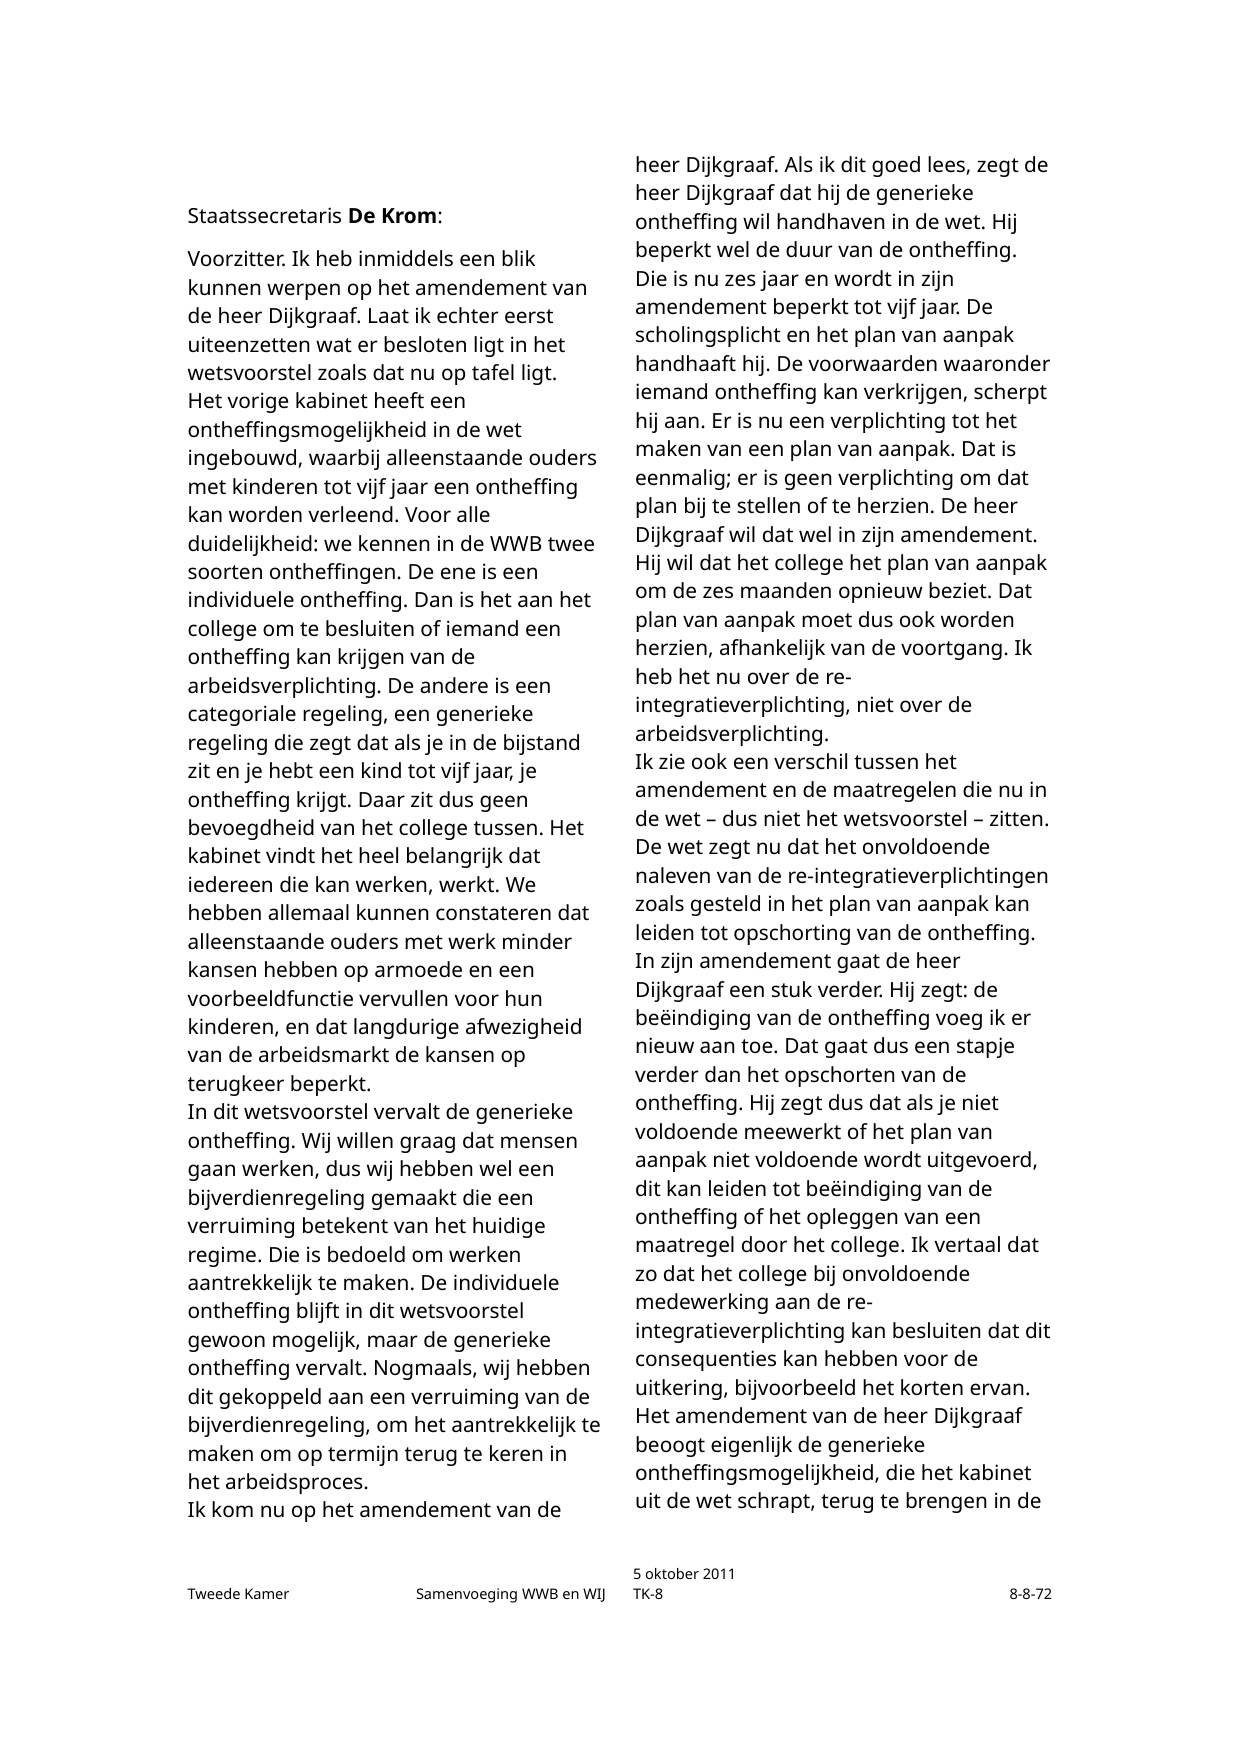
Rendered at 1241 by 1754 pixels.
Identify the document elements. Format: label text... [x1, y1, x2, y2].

text Voorzitter. Ik heb inmiddels een blik kunnen werpen op het amendement van de heer Dijkgraaf. Laat ik echter eerst uiteenzetten wat er besloten ligt in het wetsvoorstel zoals dat nu op tafel ligt. [187, 244, 605, 387]
text Het vorige kabinet heeft een ontheffingsmogelijkheid in de wet ingebouwd, waarbij alleenstaande ouders met kinderen tot vijf jaar een ontheffing kan worden verleend. Voor alle duidelijkheid: we kennen in de WWB twee soorten ontheffingen. De ene is een individuele ontheffing. Dan is het aan het college om te besluiten of iemand een ontheffing kan krijgen van de arbeidsverplichting. De andere is een categoriale regeling, een generieke regeling die zegt dat als je in de bijstand zit en je hebt een kind tot vijf jaar, je ontheffing krijgt. Daar zit dus geen bevoegdheid van het college tussen. Het kabinet vindt het heel belangrijk dat iedereen die kan werken, werkt. We hebben allemaal kunnen constateren dat alleenstaande ouders met werk minder kansen hebben op armoede en een voorbeeldfunctie vervullen voor hun kinderen, en dat langdurige afwezigheid van de arbeidsmarkt de kansen op terugkeer beperkt. [187, 387, 605, 1097]
text Ik zie ook een verschil tussen het amendement en de maatregelen die nu in de wet – dus niet het wetsvoorstel – zitten. De wet zegt nu dat het onvoldoende naleven van de re-integratieverplichtingen zoals gesteld in het plan van aanpak kan leiden tot opschorting van de ontheffing. In zijn amendement gaat de heer Dijkgraaf een stuk verder. Hij zegt: de beëindiging van de ontheffing voeg ik er nieuw aan toe. Dat gaat dus een stapje verder dan het opschorten van de ontheffing. Hij zegt dus dat als je niet voldoende meewerkt of het plan van aanpak niet voldoende wordt uitgevoerd, dit kan leiden tot beëindiging van de ontheffing of het opleggen van een maatregel door het college. Ik vertaal dat zo dat het college bij onvoldoende medewerking aan de re-integratieverplichting kan besluiten dat dit consequenties kan hebben voor de uitkering, bijvoorbeeld het korten ervan. [635, 747, 1053, 1401]
text  [187, 150, 605, 178]
text heer Dijkgraaf. Als ik dit goed lees, zegt de heer Dijkgraaf dat hij de generieke ontheffing wil handhaven in de wet. Hij beperkt wel de duur van de ontheffing. Die is nu zes jaar en wordt in zijn amendement beperkt tot vijf jaar. De scholingsplicht en het plan van aanpak handhaaft hij. De voorwaarden waaronder iemand ontheffing kan verkrijgen, scherpt hij aan. Er is nu een verplichting tot het maken van een plan van aanpak. Dat is eenmalig; er is geen verplichting om dat plan bij te stellen of te herzien. De heer Dijkgraaf wil dat wel in zijn amendement. Hij wil dat het college het plan van aanpak om de zes maanden opnieuw beziet. Dat plan van aanpak moet dus ook worden herzien, afhankelijk van de voortgang. Ik heb het nu over de re-integratieverplichting, niet over de arbeidsverplichting. [635, 150, 1053, 747]
text Staatssecretaris De Krom: [187, 201, 605, 229]
text Ik kom nu op het amendement van de [187, 1496, 605, 1524]
text Het amendement van de heer Dijkgraaf beoogt eigenlijk de generieke ontheffingsmogelijkheid, die het kabinet uit de wet schrapt, terug te brengen in de [635, 1401, 1053, 1515]
text In dit wetsvoorstel vervalt de generieke ontheffing. Wij willen graag dat mensen gaan werken, dus wij hebben wel een bijverdienregeling gemaakt die een verruiming betekent van het huidige regime. Die is bedoeld om werken aantrekkelijk te maken. De individuele ontheffing blijft in dit wetsvoorstel gewoon mogelijk, maar de generieke ontheffing vervalt. Nogmaals, wij hebben dit gekoppeld aan een verruiming van de bijverdienregeling, om het aantrekkelijk te maken om op termijn terug te keren in het arbeidsproces. [187, 1097, 605, 1496]
